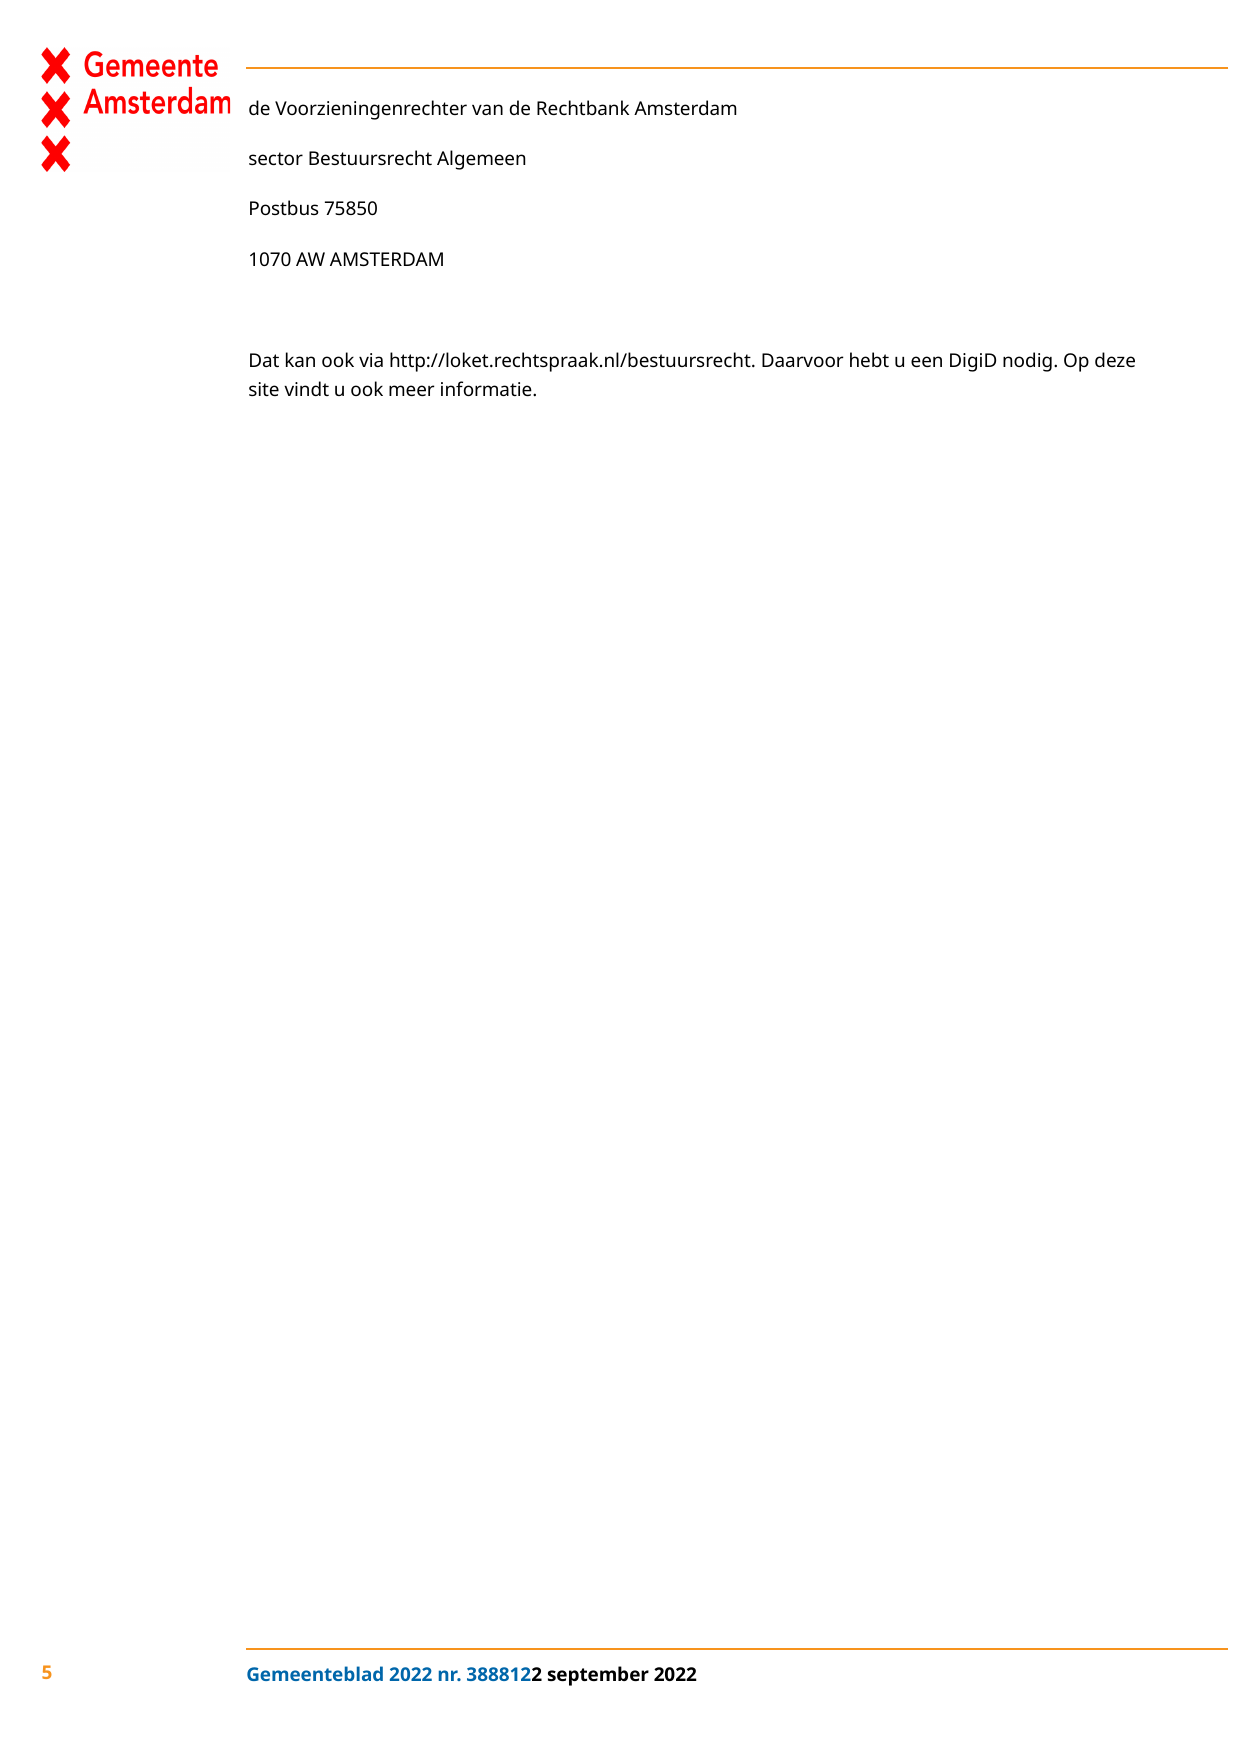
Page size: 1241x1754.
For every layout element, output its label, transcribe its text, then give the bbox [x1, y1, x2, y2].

text 1070 AW AMSTERDAM [248, 246, 1152, 272]
picture [41, 47, 231, 172]
text sector Bestuursrecht Algemeen [248, 145, 1152, 171]
text de Voorzieningenrechter van de Rechtbank Amsterdam [248, 95, 1152, 121]
text Dat kan ook via http://loket.rechtspraak.nl/bestuursrecht. Daarvoor hebt u een DigiD nodig. Op deze site vindt u ook meer informatie. [248, 347, 1152, 402]
text Postbus 75850 [248, 196, 1152, 221]
